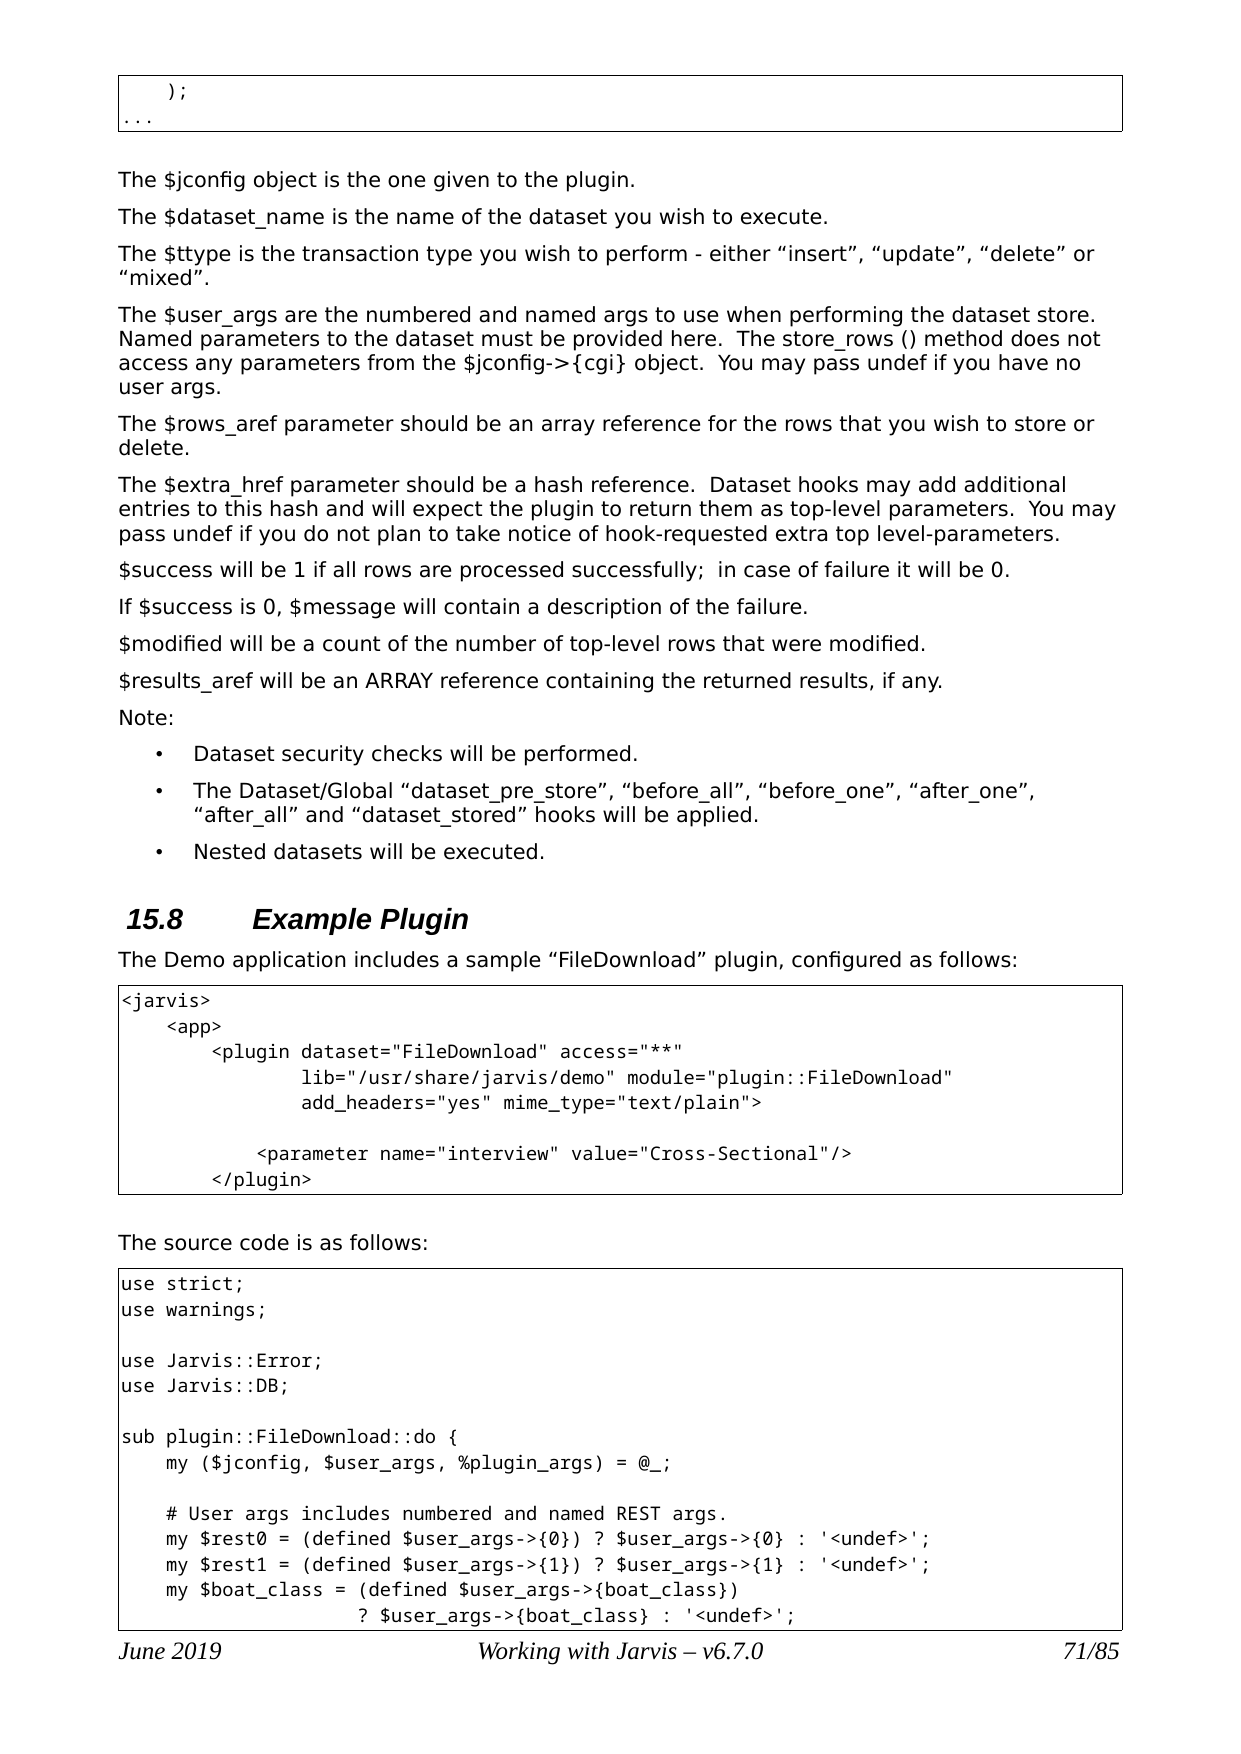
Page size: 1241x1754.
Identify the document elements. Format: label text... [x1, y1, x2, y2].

list Nested datasets will be executed. [156, 840, 1122, 864]
text use strict; [119, 1269, 1122, 1293]
text use Jarvis::Error; [119, 1344, 1122, 1370]
text lib="/usr/share/jarvis/demo" module="plugin::FileDownload" [119, 1061, 1122, 1087]
text ... [119, 101, 1122, 131]
text use Jarvis::DB; [119, 1370, 1122, 1398]
text <parameter name="interview" value="Cross-Sectional"/> [119, 1138, 1122, 1163]
text If $success is 0, $message will contain a description of the failure. [118, 595, 1122, 619]
text </plugin> [119, 1163, 1122, 1194]
text The $extra_href parameter should be a hash reference. Dataset hooks may add additional entries to this hash and will expect the plugin to return them as top-level parameters. You may pass undef if you do not plan to take notice of hook-requested extra top level-parameters. [118, 473, 1122, 546]
text # User args includes numbered and named REST args. [119, 1497, 1122, 1523]
text The source code is as follows: [118, 1231, 1122, 1255]
list The Dataset/Global “dataset_pre_store”, “before_all”, “before_one”, “after_one”, “after_all” and “dataset_stored” hooks will be applied. [156, 779, 1122, 828]
text sub plugin::FileDownload::do { [119, 1421, 1122, 1446]
text <jarvis> [119, 986, 1122, 1010]
text The $jconfig object is the one given to the plugin. [118, 168, 1122, 192]
text The Demo application includes a sample “FileDownload” plugin, configured as follows: [118, 948, 1122, 972]
text $success will be 1 if all rows are processed successfully; in case of failure it will be 0. [118, 558, 1122, 583]
text The $ttype is the transaction type you wish to perform - either “insert”, “update”, “delete” or “mixed”. [118, 242, 1122, 290]
text <plugin dataset="FileDownload" access="**" [119, 1036, 1122, 1061]
subtitle Example Plugin [118, 902, 1122, 936]
text $modified will be a count of the number of top-level rows that were modified. [118, 632, 1122, 656]
list Dataset security checks will be performed. [156, 742, 1122, 767]
text my ($jconfig, $user_args, %plugin_args) = @_; [119, 1446, 1122, 1474]
text <app> [119, 1010, 1122, 1036]
text The $rows_aref parameter should be an array reference for the rows that you wish to store or delete. [118, 412, 1122, 461]
text The $user_args are the numbered and named args to use when performing the dataset store. Named parameters to the dataset must be provided here. The store_rows () method does not access any parameters from the $jconfig->{cgi} object. You may pass undef if you have no user args. [118, 303, 1122, 400]
text use warnings; [119, 1293, 1122, 1321]
text add_headers="yes" mime_type="text/plain"> [119, 1087, 1122, 1115]
text The $dataset_name is the name of the dataset you wish to execute. [118, 205, 1122, 229]
text ); [119, 76, 1122, 101]
text my $rest1 = (defined $user_args->{1}) ? $user_args->{1} : '<undef>'; [119, 1548, 1122, 1574]
text Note: [118, 706, 1122, 730]
text $results_aref will be an ARRAY reference containing the returned results, if any. [118, 669, 1122, 693]
text ? $user_args->{boat_class} : '<undef>'; [119, 1599, 1122, 1630]
text my $rest0 = (defined $user_args->{0}) ? $user_args->{0} : '<undef>'; [119, 1523, 1122, 1548]
text my $boat_class = (defined $user_args->{boat_class}) [119, 1574, 1122, 1599]
